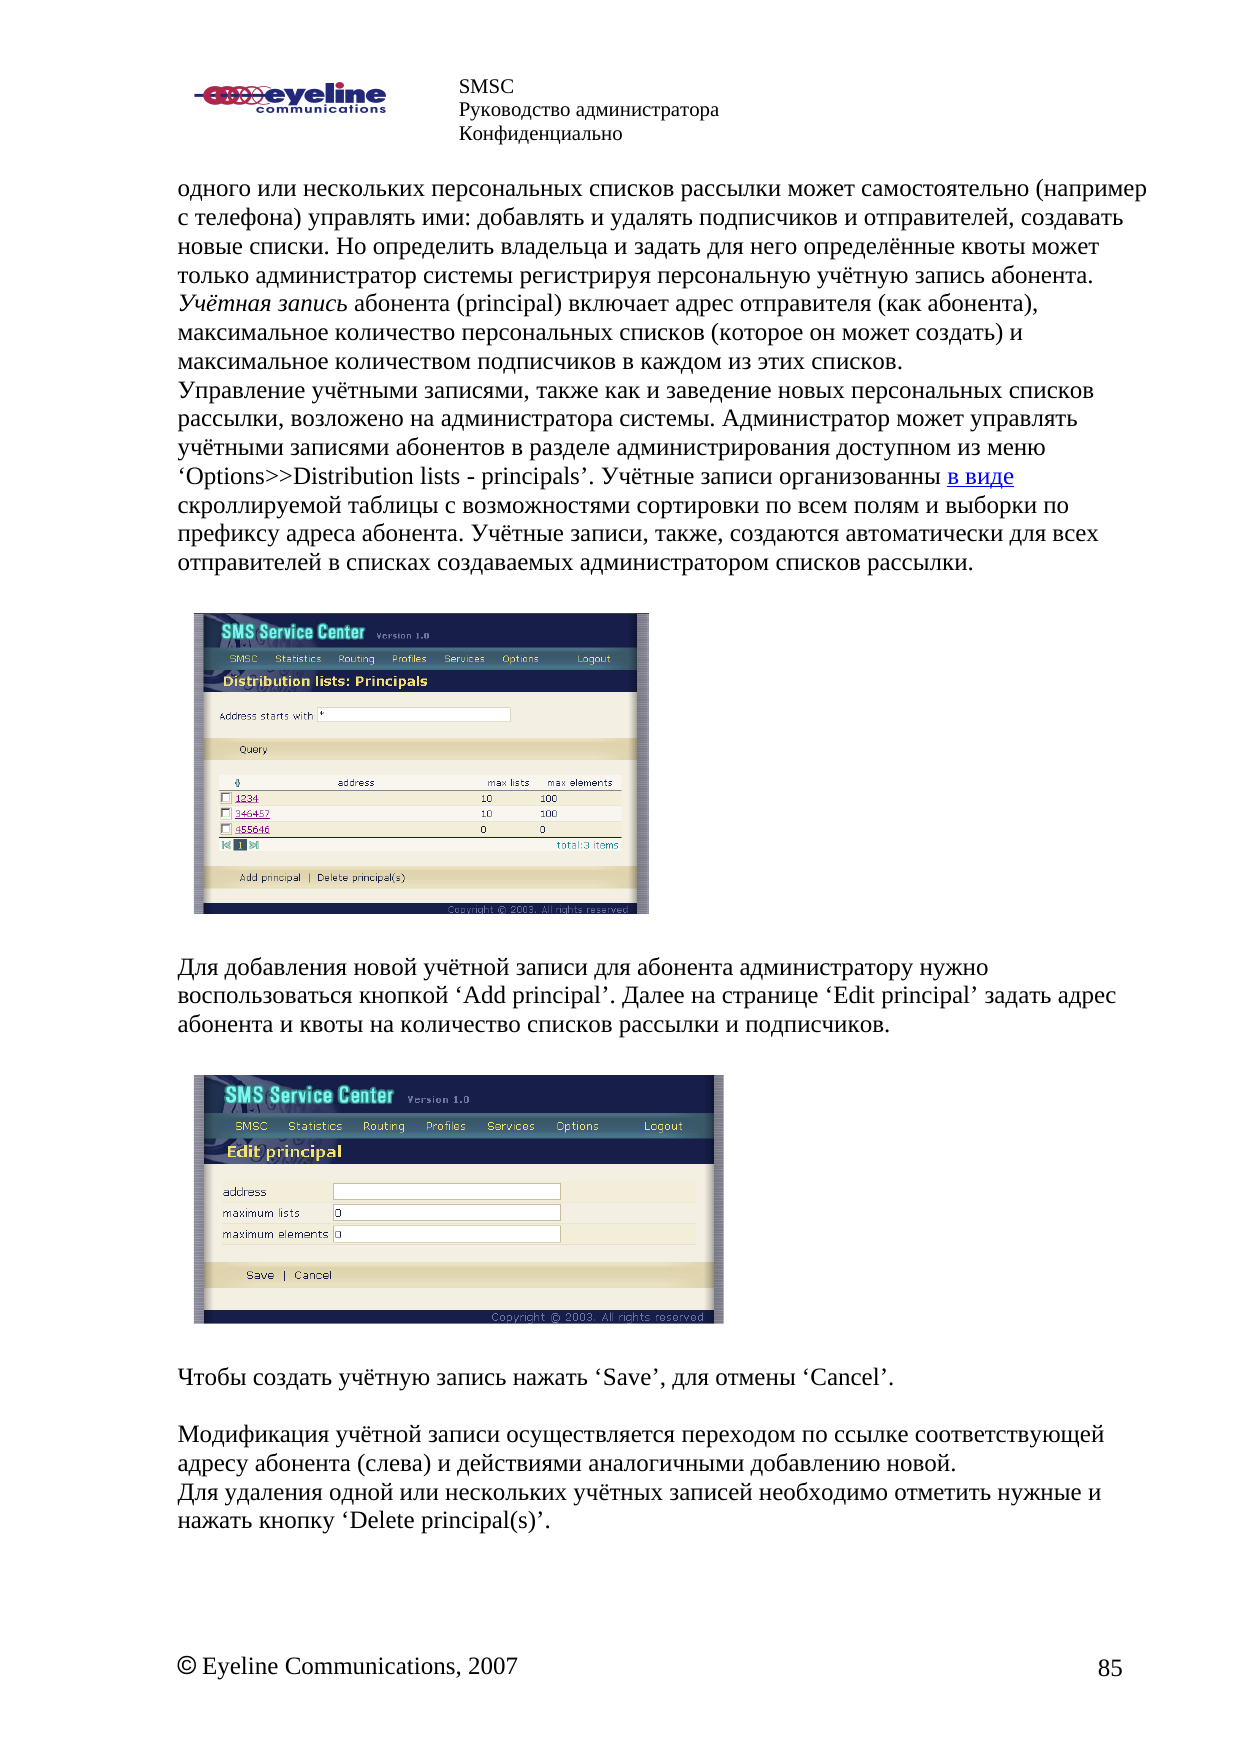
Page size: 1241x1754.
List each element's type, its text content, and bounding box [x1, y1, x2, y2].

text Учётная запись абонента (principal) включает адрес отправителя (как абонента), максимальное количество персональных списков (которое он может создать) и максимальное количеством подписчиков в каждом из этих списков. [177, 288, 1152, 375]
text Чтобы создать учётную запись нажать ‘Save’, для отмены ‘Cancel’. [177, 1362, 1152, 1391]
text Для добавления новой учётной записи для абонента администратору нужно воспользоваться кнопкой ‘Add principal’. Далее на странице ‘Edit principal’ задать адрес абонента и квоты на количество списков рассылки и подписчиков. [177, 952, 1152, 1038]
text Модификация учётной записи осуществляется переходом по ссылке соответствующей адресу абонента (слева) и действиями аналогичными добавлению новой. [177, 1419, 1152, 1477]
text Для удаления одной или нескольких учётных записей необходимо отметить нужные и нажать кнопку ‘Delete principal(s)’. [177, 1477, 1152, 1534]
picture [193, 613, 649, 914]
picture [193, 1075, 724, 1324]
text Управление учётными записями, также как и заведение новых персональных списков рассылки, возложено на администратора системы. Администратор может управлять учётными записями абонентов в разделе администрирования доступном из меню ‘Options>>Distribution lists - principals’. Учётные записи организованны в виде скроллируемой таблицы с возможностями сортировки по всем полям и выборки по префиксу адреса абонента. Учётные записи, также, создаются автоматически для всех отправителей в списках создаваемых администратором списков рассылки. [177, 375, 1152, 576]
picture [194, 82, 386, 113]
text одного или нескольких персональных списков рассылки может самостоятельно (например с телефона) управлять ими: добавлять и удалять подписчиков и отправителей, создавать новые списки. Но определить владельца и задать для него определённые квоты может только администратор системы регистрируя персональную учётную запись абонента. [177, 173, 1152, 288]
